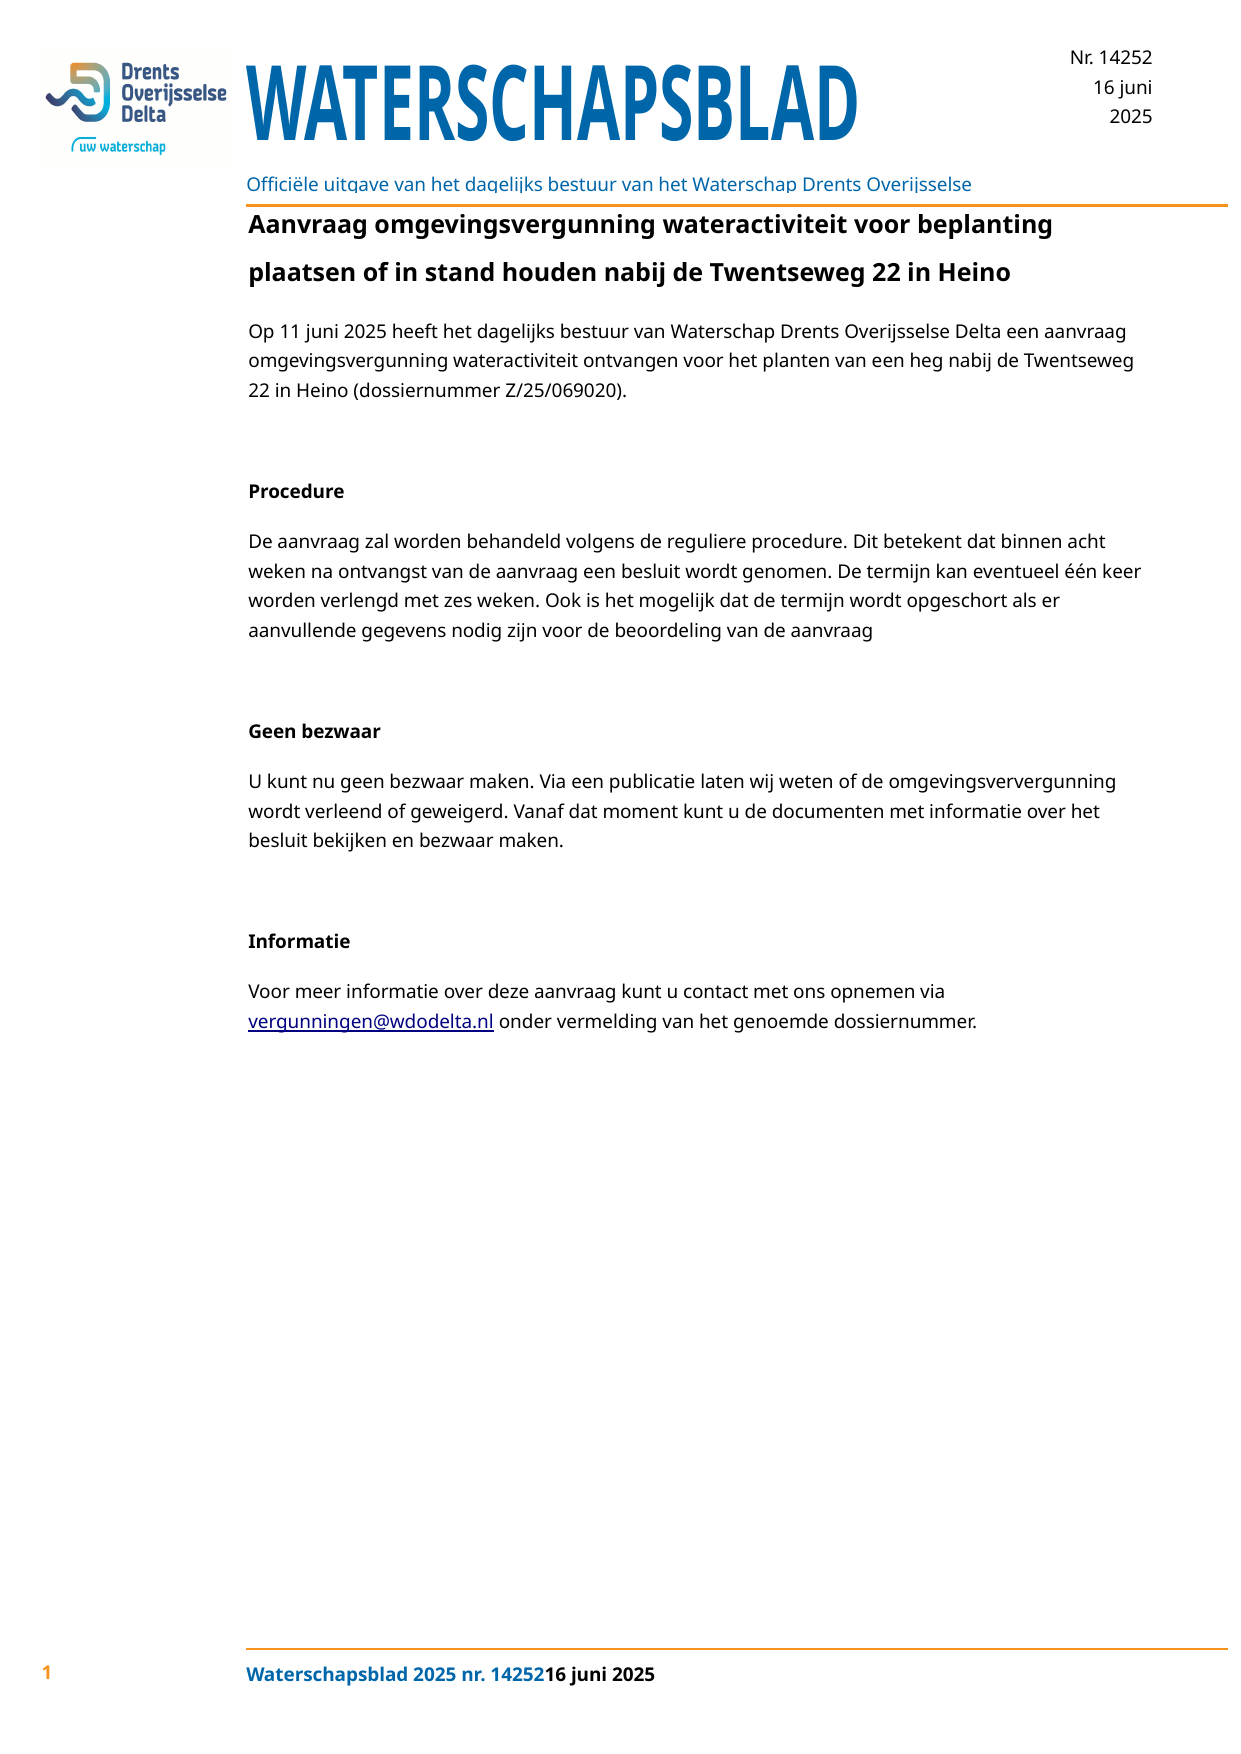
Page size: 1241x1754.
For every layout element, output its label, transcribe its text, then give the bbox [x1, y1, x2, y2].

text Informatie [248, 928, 1152, 954]
text De aanvraag zal worden behandeld volgens de reguliere procedure. Dit betekent dat binnen acht weken na ontvangst van de aanvraag een besluit wordt genomen. De termijn kan eventueel één keer worden verlengd met zes weken. Ook is het mogelijk dat de termijn wordt opgeschort als er aanvullende gegevens nodig zijn voor de beoordeling van de aanvraag [248, 528, 1152, 643]
text Aanvraag omgevingsvergunning wateractiviteit voor beplanting plaatsen of in stand houden nabij de Twentseweg 22 in Heino [248, 207, 1152, 288]
text U kunt nu geen bezwaar maken. Via een publicatie laten wij weten of de omgevingsververgunning wordt verleend of geweigerd. Vanaf dat moment kunt u de documenten met informatie over het besluit bekijken en bezwaar maken. [248, 768, 1152, 853]
text Procedure [248, 478, 1152, 504]
text Voor meer informatie over deze aanvraag kunt u contact met ons opnemen via vergunningen@wdodelta.nl onder vermelding van het genoemde dossiernummer. [248, 979, 1152, 1034]
text Op 11 juni 2025 heeft het dagelijks bestuur van Waterschap Drents Overijsselse Delta een aanvraag omgevingsvergunning wateractiviteit ontvangen voor het planten van een heg nabij de Twentseweg 22 in Heino (dossiernummer Z/25/069020). [248, 318, 1152, 403]
text Geen bezwaar [248, 718, 1152, 744]
picture [41, 47, 231, 172]
